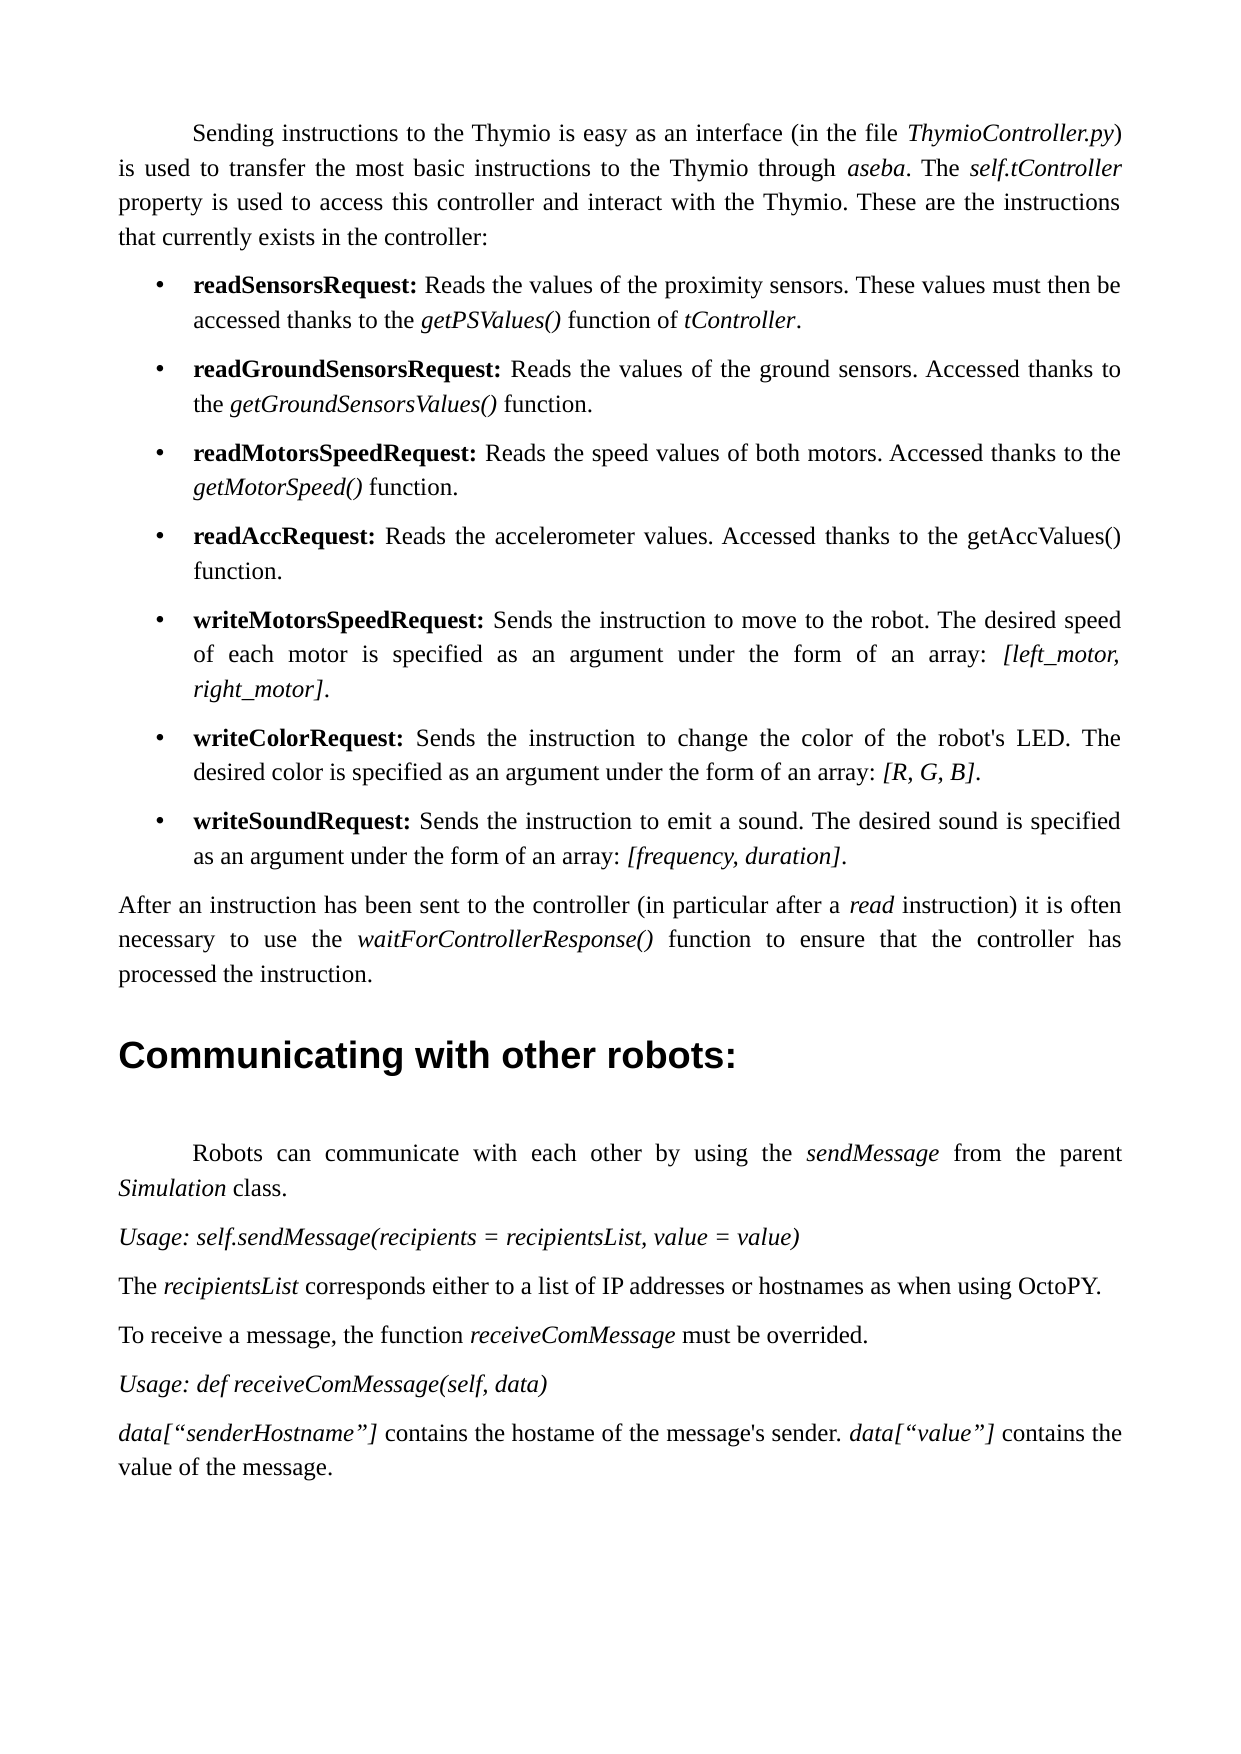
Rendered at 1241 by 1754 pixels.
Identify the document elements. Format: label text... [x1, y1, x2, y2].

list writeColorRequest: Sends the instruction to change the color of the robot's LED. The desired color is specified as an argument under the form of an array: [R, G, B]. [156, 723, 1122, 786]
list writeSoundRequest: Sends the instruction to emit a sound. The desired sound is specified as an argument under the form of an array: [frequency, duration]. [156, 806, 1122, 869]
text Robots can communicate with each other by using the sendMessage from the parent Simulation class. [118, 1138, 1122, 1201]
list readSensorsRequest: Reads the values of the proximity sensors. These values must then be accessed thanks to the getPSValues() function of tController. [156, 271, 1122, 334]
text The recipientsList corresponds either to a list of IP addresses or hostnames as when using OctoPY. [118, 1271, 1122, 1299]
subtitle Communicating with other robots: [118, 1033, 1122, 1077]
list readGroundSensorsRequest: Reads the values of the ground sensors. Accessed thanks to the getGroundSensorsValues() function. [156, 354, 1122, 417]
text After an instruction has been sent to the controller (in particular after a read instruction) it is often necessary to use the waitForControllerResponse() function to ensure that the controller has processed the instruction. [118, 890, 1122, 988]
list writeMotorsSpeedRequest: Sends the instruction to move to the robot. The desired speed of each motor is specified as an argument under the form of an array: [left_motor, right_motor]. [156, 605, 1122, 702]
text Usage: def receiveComMessage(self, data) [118, 1369, 1122, 1398]
list readMotorsSpeedRequest: Reads the speed values of both motors. Accessed thanks to the getMotorSpeed() function. [156, 438, 1122, 501]
list readAccRequest: Reads the accelerometer values. Accessed thanks to the getAccValues() function. [156, 521, 1122, 584]
text Usage: self.sendMessage(recipients = recipientsList, value = value) [118, 1222, 1122, 1250]
text To receive a message, the function receiveComMessage must be overrided. [118, 1320, 1122, 1348]
text data[“senderHostname”] contains the hostame of the message's sender. data[“value”] contains the value of the message. [118, 1418, 1122, 1481]
text Sending instructions to the Thymio is easy as an interface (in the file ThymioController.py) is used to transfer the most basic instructions to the Thymio through aseba. The self.tController property is used to access this controller and interact with the Thymio. These are the instructions that currently exists in the controller: [118, 118, 1122, 250]
